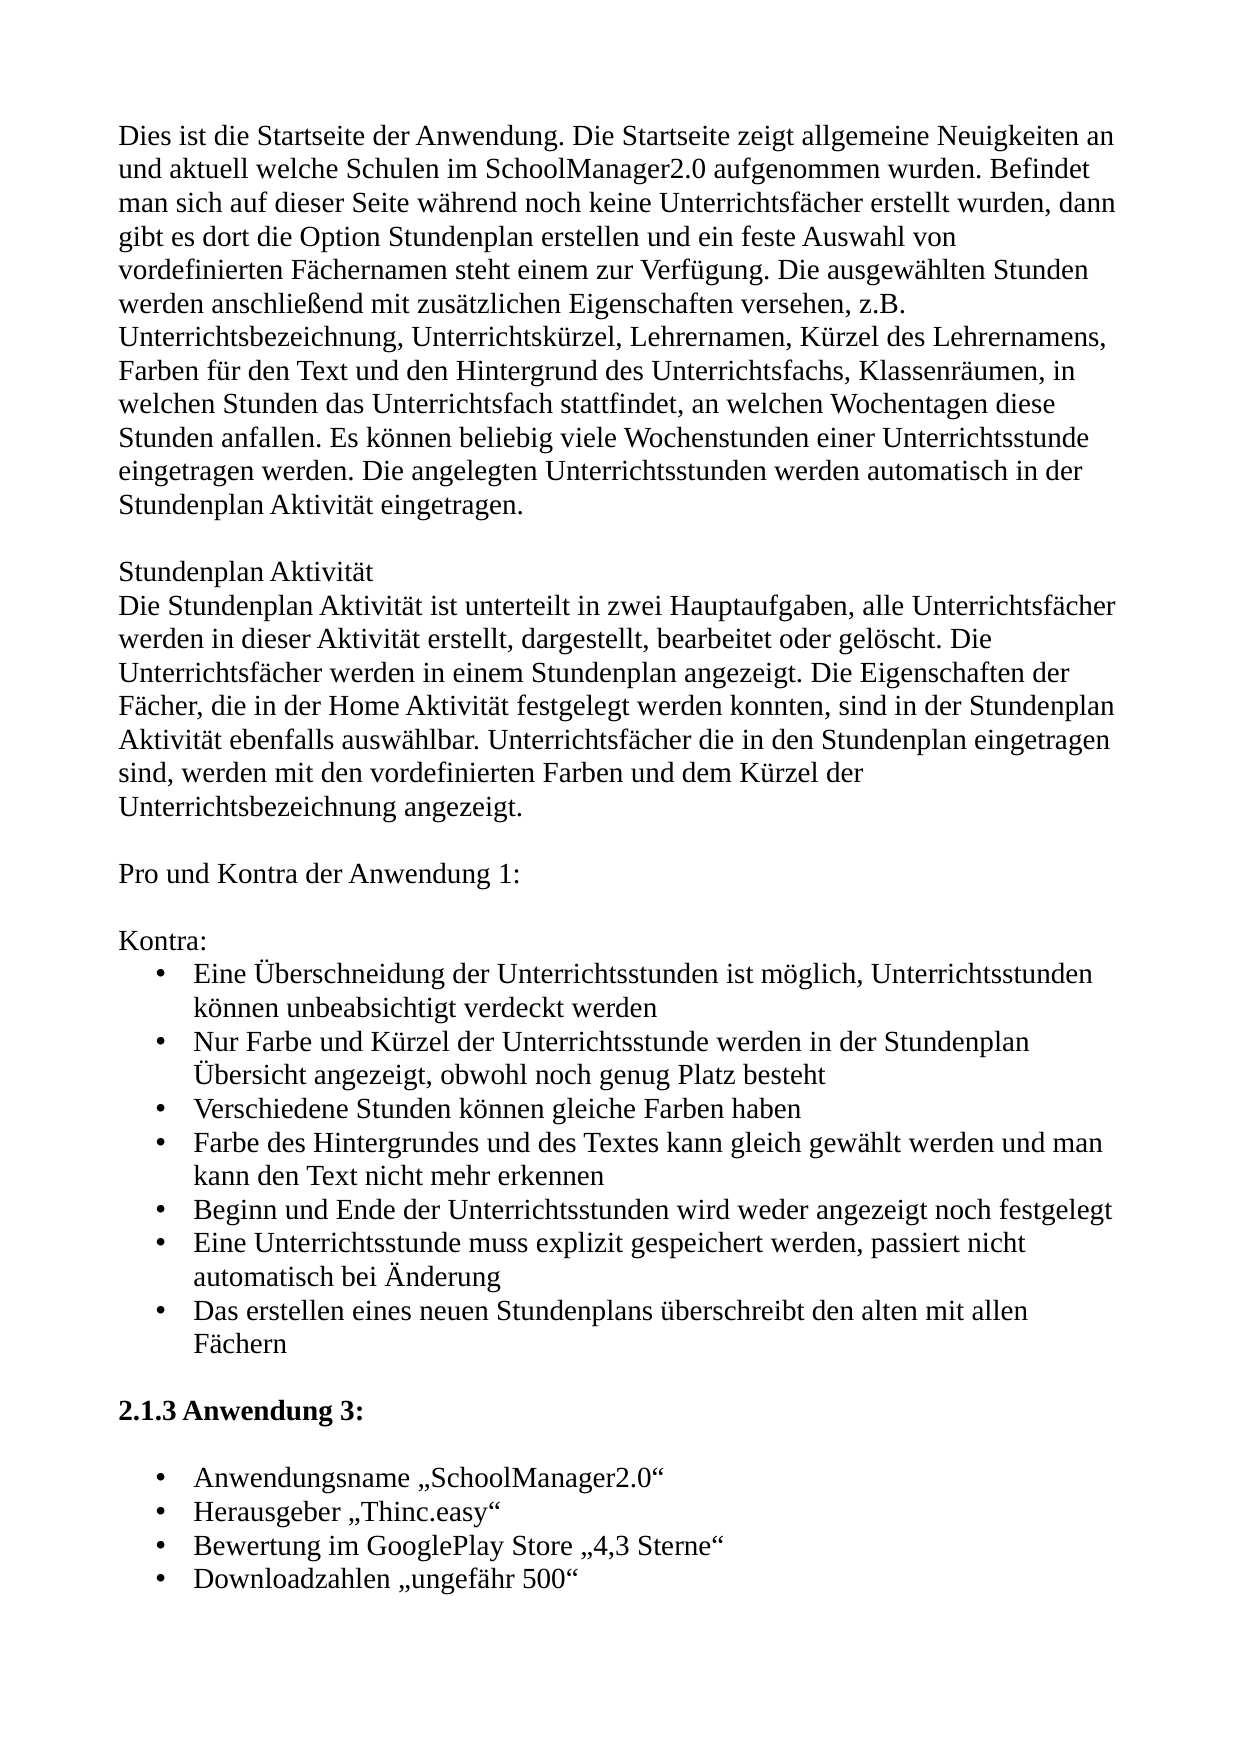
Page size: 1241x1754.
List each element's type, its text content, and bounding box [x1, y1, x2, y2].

list Downloadzahlen „ungefähr 500“ [156, 1561, 1122, 1595]
text Kontra: [118, 923, 1122, 957]
list Herausgeber „Thinc.easy“ [156, 1494, 1122, 1528]
list Bewertung im GooglePlay Store „4,3 Sterne“ [156, 1528, 1122, 1561]
text Stundenplan Aktivität [118, 554, 1122, 588]
text Die Stundenplan Aktivität ist unterteilt in zwei Hauptaufgaben, alle Unterrichtsfächer werden in dieser Aktivität erstellt, dargestellt, bearbeitet oder gelöscht. Die Unterrichtsfächer werden in einem Stundenplan angezeigt. Die Eigenschaften der Fächer, die in der Home Aktivität festgelegt werden konnten, sind in der Stundenplan Aktivität ebenfalls auswählbar. Unterrichtsfächer die in den Stundenplan eingetragen sind, werden mit den vordefinierten Farben und dem Kürzel der Unterrichtsbezeichnung angezeigt. [118, 588, 1122, 822]
list Beginn und Ende der Unterrichtsstunden wird weder angezeigt noch festgelegt [156, 1192, 1122, 1226]
list Eine Überschneidung der Unterrichtsstunden ist möglich, Unterrichtsstunden können unbeabsichtigt verdeckt werden [156, 957, 1122, 1024]
list Farbe des Hintergrundes und des Textes kann gleich gewählt werden und man kann den Text nicht mehr erkennen [156, 1125, 1122, 1192]
list Anwendungsname „SchoolManager2.0“ [156, 1461, 1122, 1494]
list Nur Farbe und Kürzel der Unterrichtsstunde werden in der Stundenplan Übersicht angezeigt, obwohl noch genug Platz besteht [156, 1024, 1122, 1091]
text 2.1.3 Anwendung 3: [118, 1393, 1122, 1427]
text Dies ist die Startseite der Anwendung. Die Startseite zeigt allgemeine Neuigkeiten an und aktuell welche Schulen im SchoolManager2.0 aufgenommen wurden. Befindet man sich auf dieser Seite während noch keine Unterrichtsfächer erstellt wurden, dann gibt es dort die Option Stundenplan erstellen und ein feste Auswahl von vordefinierten Fächernamen steht einem zur Verfügung. Die ausgewählten Stunden werden anschließend mit zusätzlichen Eigenschaften versehen, z.B. Unterrichtsbezeichnung, Unterrichtskürzel, Lehrernamen, Kürzel des Lehrernamens, Farben für den Text und den Hintergrund des Unterrichtsfachs, Klassenräumen, in welchen Stunden das Unterrichtsfach stattfindet, an welchen Wochentagen diese Stunden anfallen. Es können beliebig viele Wochenstunden einer Unterrichtsstunde eingetragen werden. Die angelegten Unterrichtsstunden werden automatisch in der Stundenplan Aktivität eingetragen. [118, 118, 1122, 521]
list Das erstellen eines neuen Stundenplans überschreibt den alten mit allen Fächern [156, 1293, 1122, 1360]
list Verschiedene Stunden können gleiche Farben haben [156, 1091, 1122, 1125]
list Eine Unterrichtsstunde muss explizit gespeichert werden, passiert nicht automatisch bei Änderung [156, 1226, 1122, 1293]
text Pro und Kontra der Anwendung 1: [118, 856, 1122, 889]
